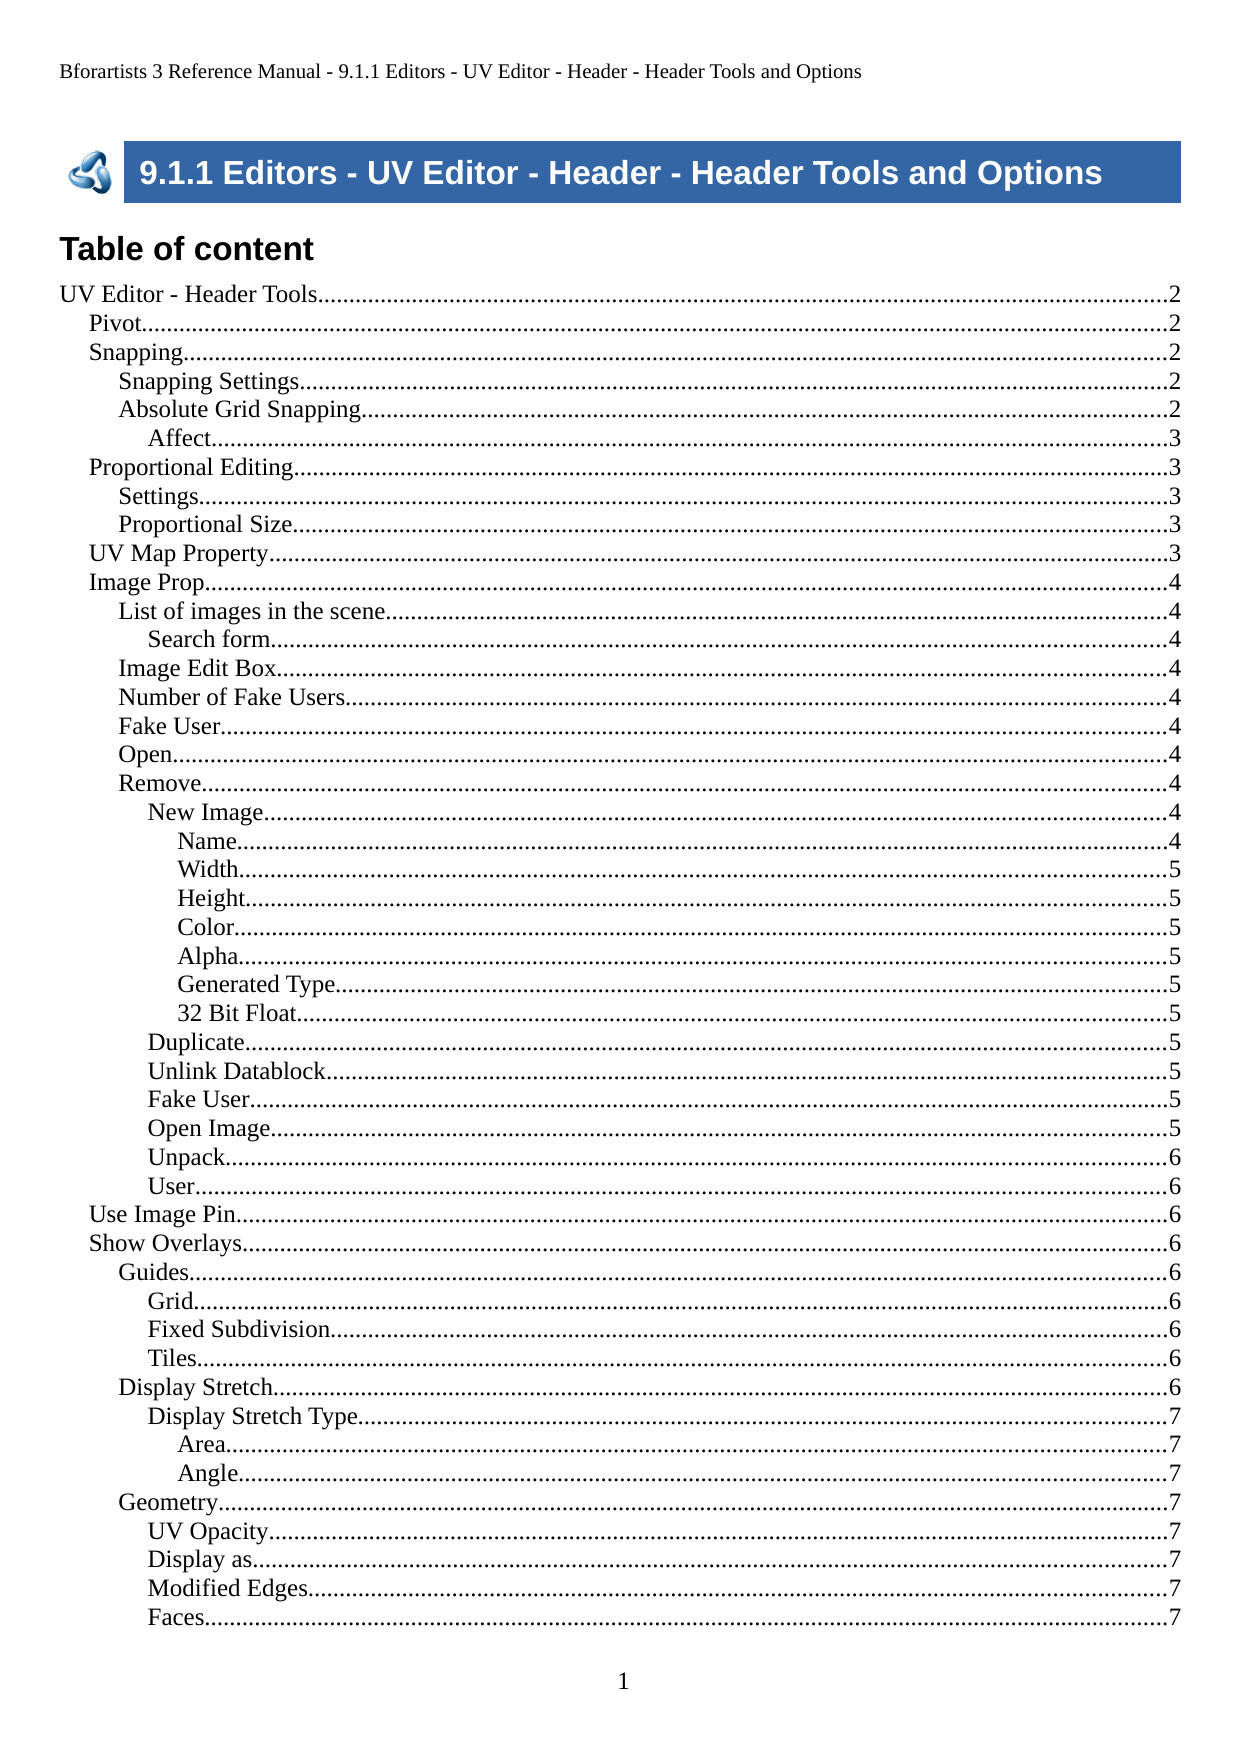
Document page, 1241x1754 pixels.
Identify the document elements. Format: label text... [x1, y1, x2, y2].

text Alpha 5 [177, 941, 1181, 969]
text Image Edit Box 4 [118, 653, 1181, 682]
text Open 4 [118, 739, 1181, 768]
text Show Overlays 6 [88, 1228, 1181, 1257]
text Open Image 5 [147, 1113, 1181, 1142]
subtitle Table of content [59, 228, 1181, 267]
text Name 4 [177, 826, 1181, 854]
text Display Stretch Type 7 [147, 1401, 1181, 1429]
text Fixed Subdivision 6 [147, 1314, 1181, 1343]
text Display as 7 [147, 1544, 1181, 1573]
text Unlink Datablock 5 [147, 1056, 1181, 1084]
text Tiles 6 [147, 1343, 1181, 1372]
text Area 7 [177, 1429, 1181, 1458]
text Remove 4 [118, 768, 1181, 797]
table_header 9.1.1 Editors - UV Editor - Header - Header Tools and Options [124, 141, 1181, 203]
text Height 5 [177, 883, 1181, 912]
text Unpack 6 [147, 1142, 1181, 1171]
text Proportional Size 3 [118, 509, 1181, 538]
text Search form 4 [147, 624, 1181, 653]
text 32 Bit Float 5 [177, 998, 1181, 1027]
text Faces 7 [147, 1602, 1181, 1631]
picture [65, 147, 114, 197]
text Angle 7 [177, 1458, 1181, 1487]
text UV Opacity 7 [147, 1516, 1181, 1544]
text Proportional Editing 3 [88, 452, 1181, 481]
text Fake User 4 [118, 711, 1181, 739]
text Geometry 7 [118, 1487, 1181, 1516]
text User 6 [147, 1171, 1181, 1199]
text Snapping Settings 2 [118, 366, 1181, 394]
text New Image 4 [147, 797, 1181, 826]
text UV Map Property 3 [88, 538, 1181, 567]
text Use Image Pin 6 [88, 1199, 1181, 1228]
text Image Prop 4 [88, 567, 1181, 596]
text UV Editor - Header Tools 2 [59, 279, 1181, 308]
text Pivot 2 [88, 308, 1181, 337]
text Display Stretch 6 [118, 1372, 1181, 1401]
table_header [59, 141, 124, 203]
text Absolute Grid Snapping 2 [118, 394, 1181, 423]
text Color 5 [177, 912, 1181, 941]
text Settings 3 [118, 481, 1181, 509]
text Fake User 5 [147, 1084, 1181, 1113]
text Generated Type 5 [177, 969, 1181, 998]
text Snapping 2 [88, 337, 1181, 366]
text Modified Edges 7 [147, 1573, 1181, 1602]
text Affect 3 [147, 423, 1181, 452]
text Duplicate 5 [147, 1027, 1181, 1056]
text Number of Fake Users 4 [118, 682, 1181, 711]
text Guides 6 [118, 1257, 1181, 1286]
text Grid 6 [147, 1286, 1181, 1314]
text Width 5 [177, 854, 1181, 883]
text List of images in the scene 4 [118, 596, 1181, 624]
